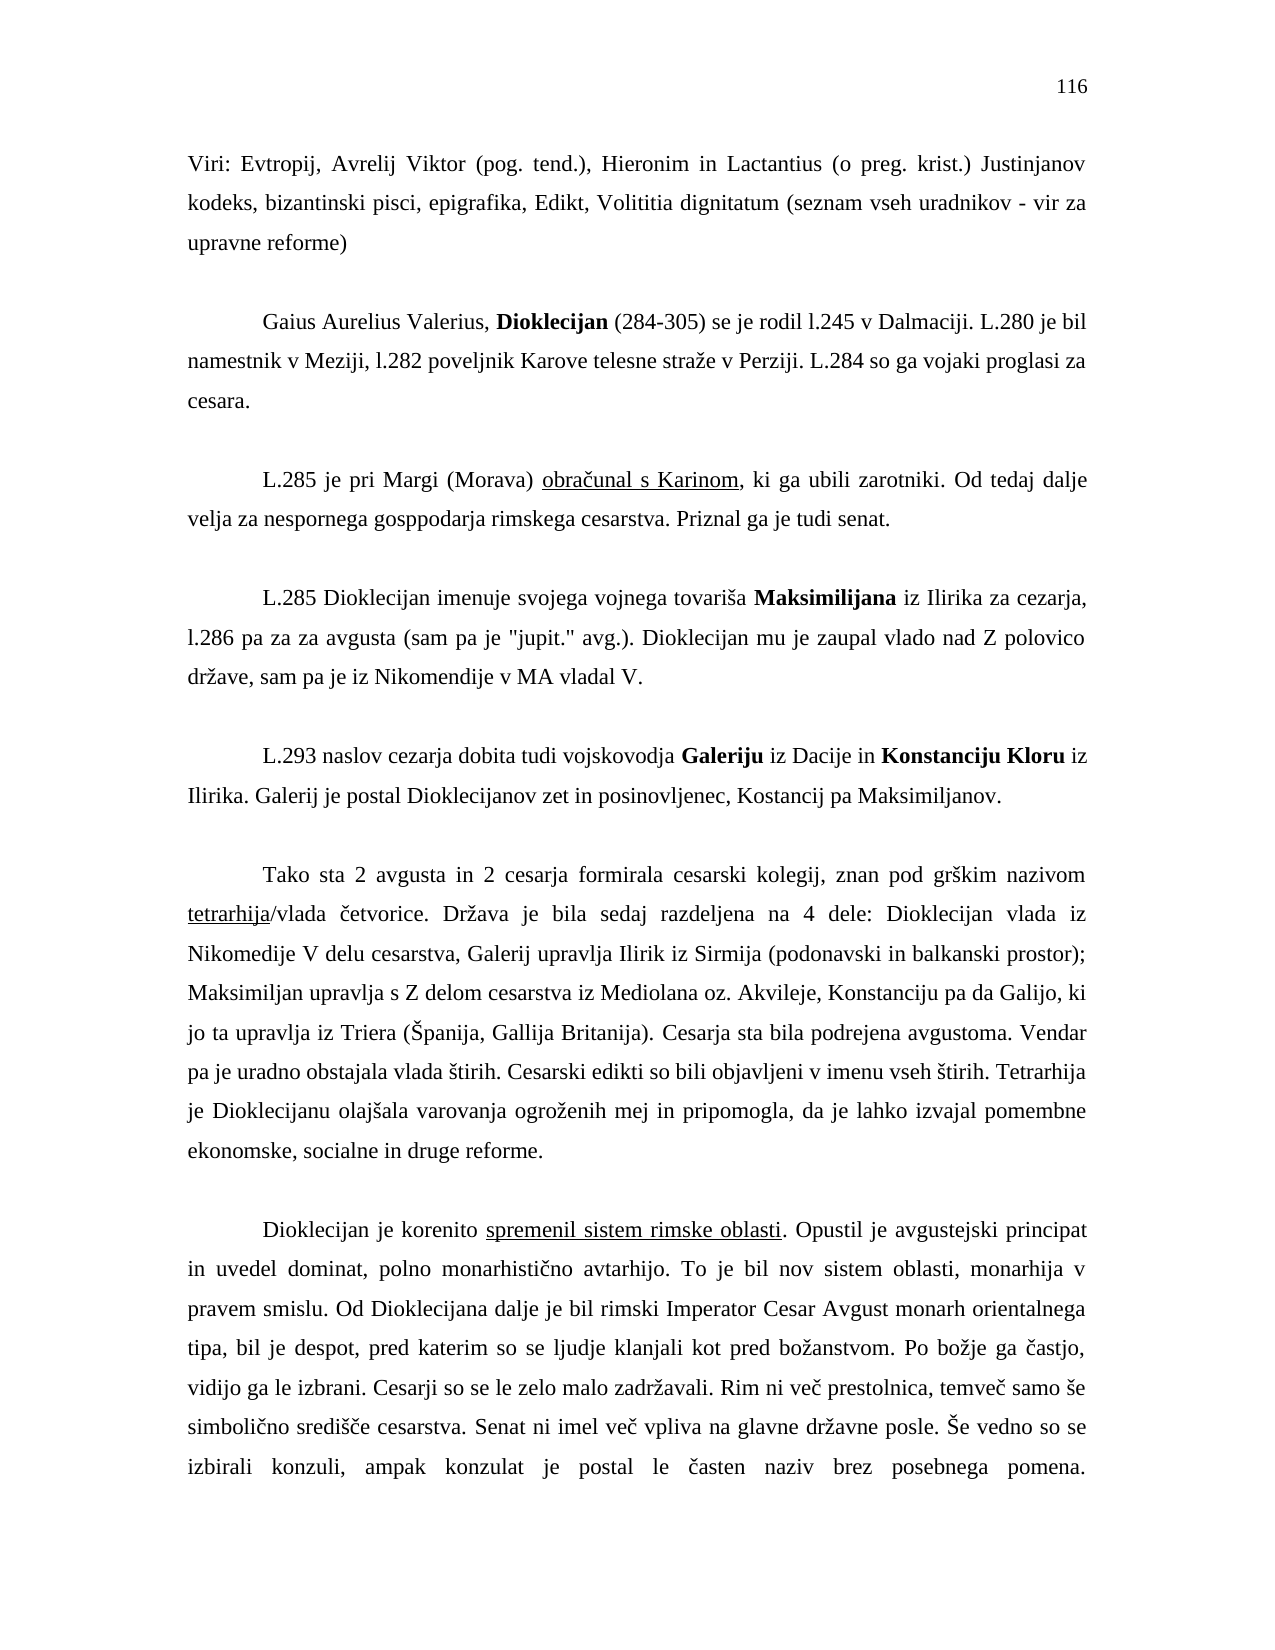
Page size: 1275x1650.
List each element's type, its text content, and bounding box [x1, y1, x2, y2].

text Viri: Evtropij, Avrelij Viktor (pog. tend.), Hieronim in Lactantius (o preg. krist.) Justinjanov kodeks, bizantinski pisci, epigrafika, Edikt, Volititia dignitatum (seznam vseh uradnikov - vir za upravne reforme) [187, 150, 1087, 255]
text L.285 je pri Margi (Morava) obračunal s Karinom, ki ga ubili zarotniki. Od tedaj dalje velja za nespornega gosppodarja rimskega cesarstva. Priznal ga je tudi senat. [187, 466, 1087, 532]
text Tako sta 2 avgusta in 2 cesarja formirala cesarski kolegij, znan pod grškim nazivom tetrarhija/vlada četvorice. Država je bila sedaj razdeljena na 4 dele: Dioklecijan vlada iz Nikomedije V delu cesarstva, Galerij upravlja Ilirik iz Sirmija (podonavski in balkanski prostor); Maksimiljan upravlja s Z delom cesarstva iz Mediolana oz. Akvileje, Konstanciju pa da Galijo, ki jo ta upravlja iz Triera (Španija, Gallija Britanija). Cesarja sta bila podrejena avgustoma. Vendar pa je uradno obstajala vlada štirih. Cesarski edikti so bili objavljeni v imenu vseh štirih. Tetrarhija je Dioklecijanu olajšala varovanja ogroženih mej in pripomogla, da je lahko izvajal pomembne ekonomske, socialne in druge reforme. [187, 861, 1087, 1163]
text L.285 Dioklecijan imenuje svojega vojnega tovariša Maksimilijana iz Ilirika za cezarja, l.286 pa za za avgusta (sam pa je "jupit." avg.). Dioklecijan mu je zaupal vlado nad Z polovico države, sam pa je iz Nikomendije v MA vladal V. [187, 584, 1087, 689]
text Gaius Aurelius Valerius, Dioklecijan (284-305) se je rodil l.245 v Dalmaciji. L.280 je bil namestnik v Meziji, l.282 poveljnik Karove telesne straže v Perziji. L.284 so ga vojaki proglasi za cesara. [187, 308, 1087, 413]
text Dioklecijan je korenito spremenil sistem rimske oblasti. Opustil je avgustejski principat in uvedel dominat, polno monarhistično avtarhijo. To je bil nov sistem oblasti, monarhija v pravem smislu. Od Dioklecijana dalje je bil rimski Imperator Cesar Avgust monarh orientalnega tipa, bil je despot, pred katerim so se ljudje klanjali kot pred božanstvom. Po božje ga častjo, vidijo ga le izbrani. Cesarji so se le zelo malo zadržavali. Rim ni več prestolnica, temveč samo še simbolično središče cesarstva. Senat ni imel več vpliva na glavne državne posle. Še vedno so se izbirali konzuli, ampak konzulat je postal le časten naziv brez posebnega pomena. [187, 1216, 1087, 1479]
text L.293 naslov cezarja dobita tudi vojskovodja Galeriju iz Dacije in Konstanciju Kloru iz Ilirika. Galerij je postal Dioklecijanov zet in posinovljenec, Kostancij pa Maksimiljanov. [187, 742, 1087, 808]
